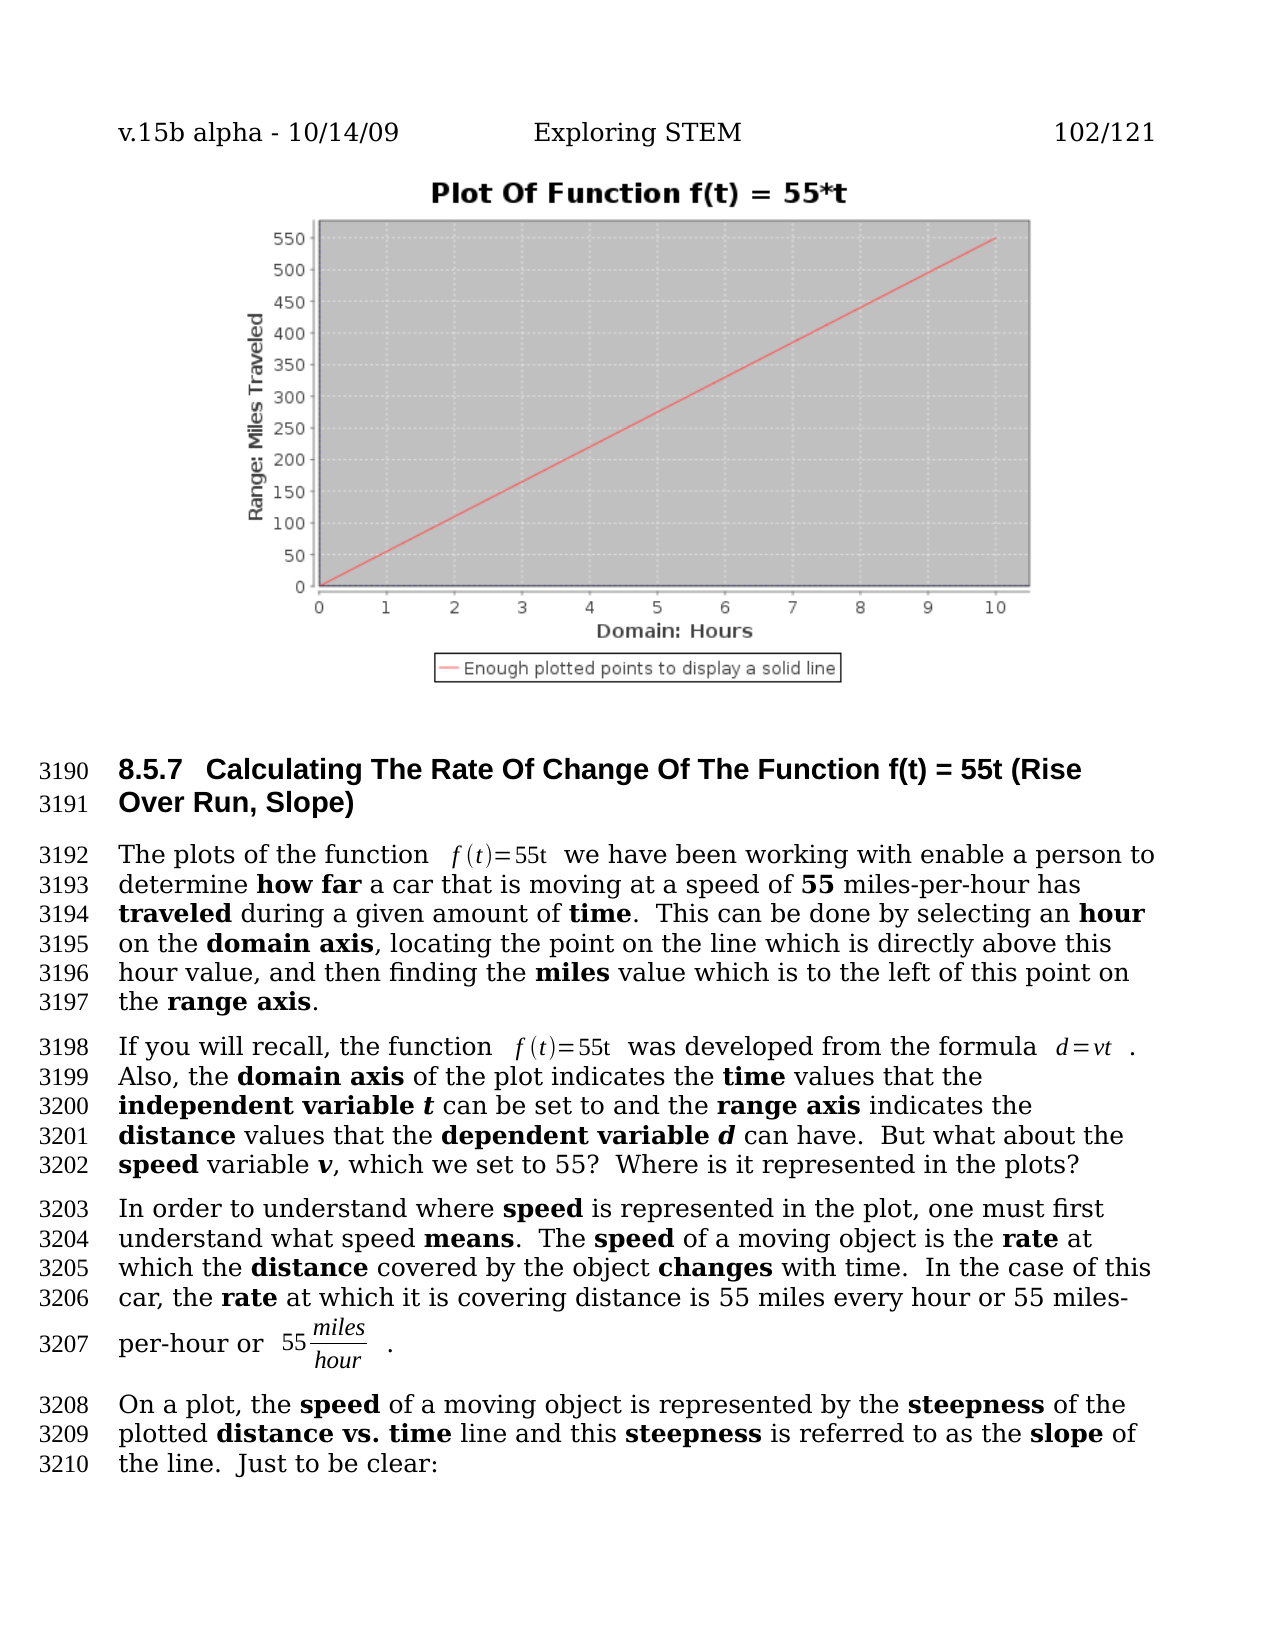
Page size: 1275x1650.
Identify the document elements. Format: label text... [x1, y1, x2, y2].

text If you will recall, the functionwas developed from the formula. Also, the domain axis of the plot indicates the time values that the independent variable t can be set to and the range axis indicates the distance values that the dependent variable d can have. But what about the speed variable v, which we set to 55? Where is it represented in the plots? [118, 1032, 1157, 1179]
text In order to understand where speed is represented in the plot, one must first understand what speed means. The speed of a moving object is the rate at which the distance covered by the object changes with time. In the case of this car, the rate at which it is covering distance is 55 miles every hour or 55 miles-per-hour or. [118, 1194, 1157, 1375]
picture [230, 176, 1046, 684]
text On a plot, the speed of a moving object is represented by the steepness of the plotted distance vs. time line and this steepness is referred to as the slope of the line. Just to be clear: [118, 1390, 1157, 1478]
subtitle Calculating The Rate Of Change Of The Function f(t) = 55t (Rise Over Run, Slope) [118, 752, 1157, 819]
text The plots of the functionwe have been working with enable a person to determine how far a car that is moving at a speed of 55 miles-per-hour has traveled during a given amount of time. This can be done by selecting an hour on the domain axis, locating the point on the line which is directly above this hour value, and then finding the miles value which is to the left of this point on the range axis. [118, 840, 1157, 1017]
